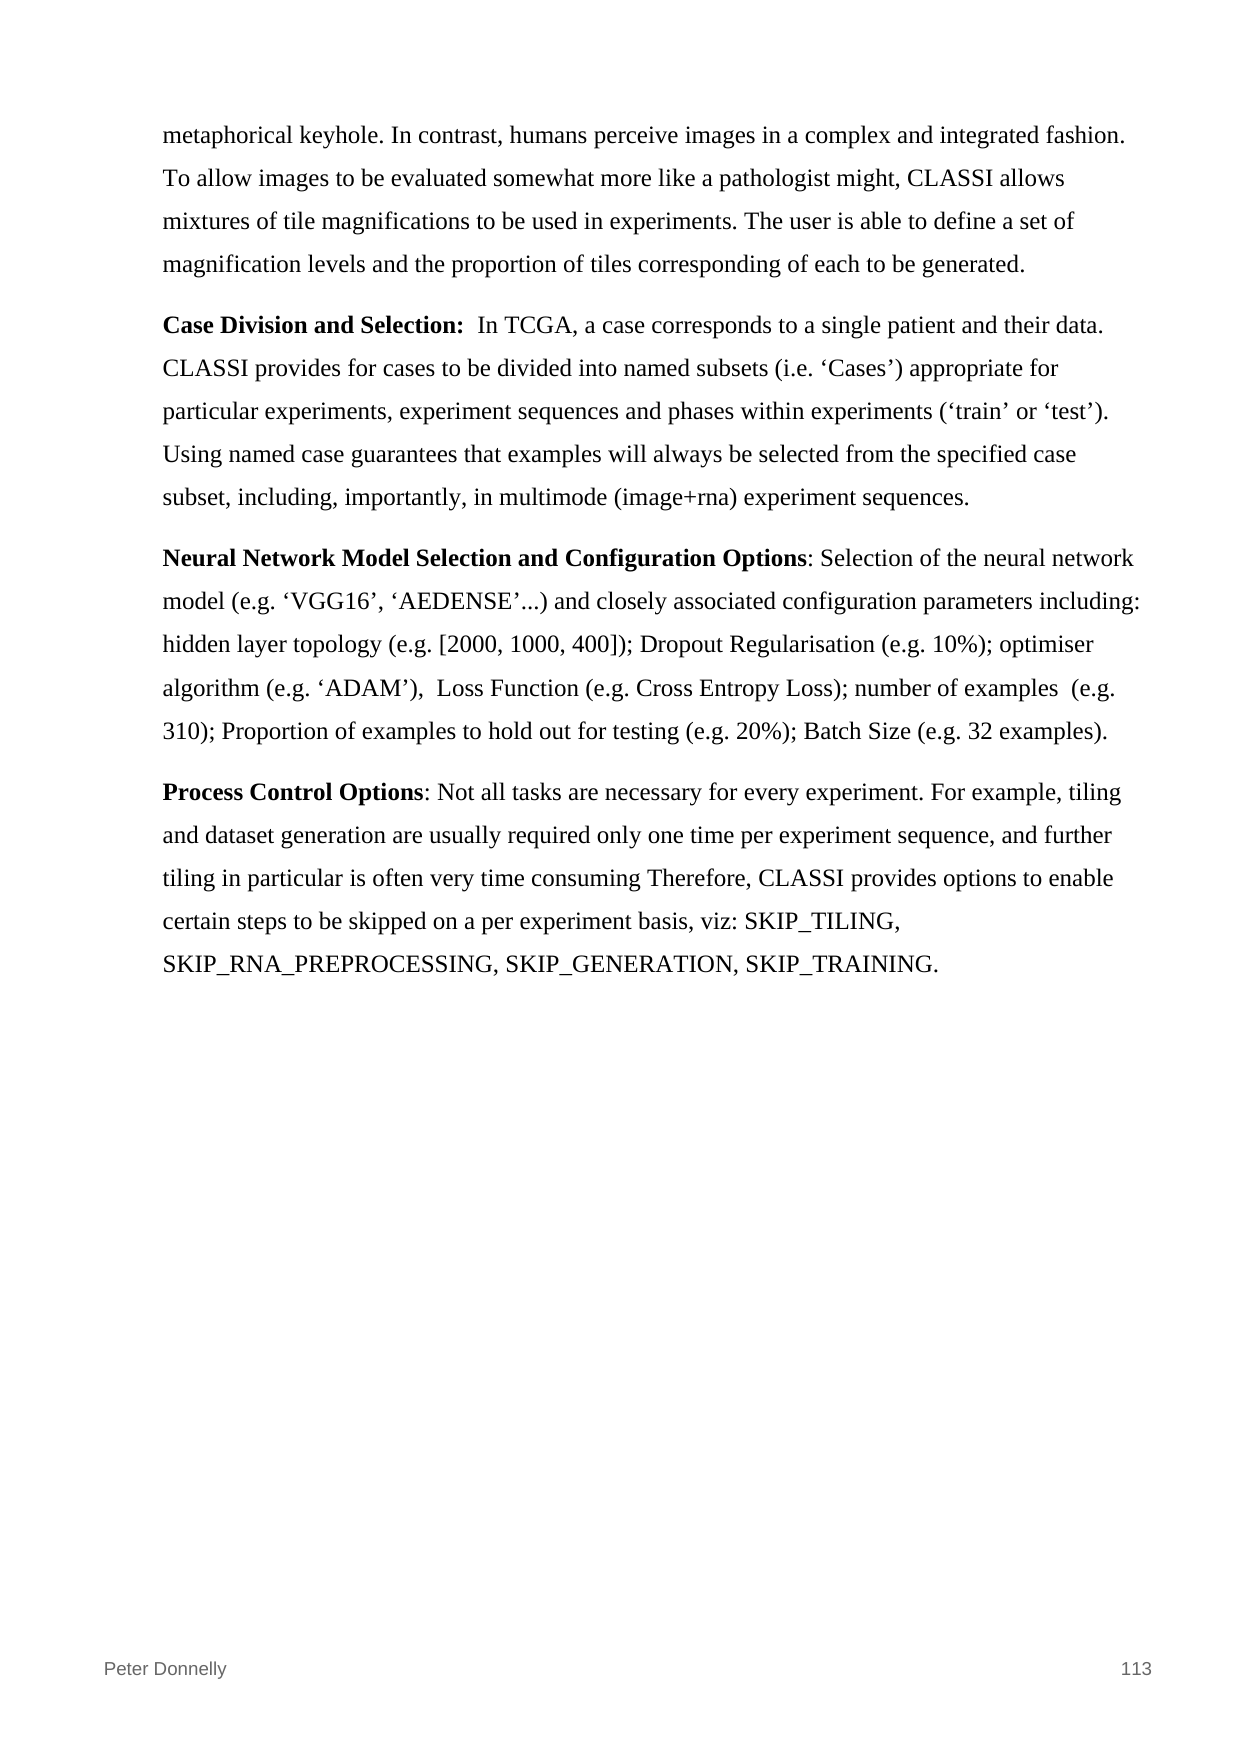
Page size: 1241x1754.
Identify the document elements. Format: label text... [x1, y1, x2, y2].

text Process Control Options: Not all tasks are necessary for every experiment. For example, tiling and dataset generation are usually required only one time per experiment sequence, and further tiling in particular is often very time consuming Therefore, CLASSI provides options to enable certain steps to be skipped on a per experiment basis, viz: SKIP_TILING, SKIP_RNA_PREPROCESSING, SKIP_GENERATION, SKIP_TRAINING. [162, 777, 1146, 978]
text Case Division and Selection: In TCGA, a case corresponds to a single patient and their data. CLASSI provides for cases to be divided into named subsets (i.e. ‘Cases’) appropriate for particular experiments, experiment sequences and phases within experiments (‘train’ or ‘test’). Using named case guarantees that examples will always be selected from the specified case subset, including, importantly, in multimode (image+rna) experiment sequences. [162, 310, 1146, 511]
text metaphorical keyhole. In contrast, humans perceive images in a complex and integrated fashion. To allow images to be evaluated somewhat more like a pathologist might, CLASSI allows mixtures of tile magnifications to be used in experiments. The user is able to define a set of magnification levels and the proportion of tiles corresponding of each to be generated. [162, 120, 1146, 278]
text Neural Network Model Selection and Configuration Options: Selection of the neural network model (e.g. ‘VGG16’, ‘AEDENSE’...) and closely associated configuration parameters including: hidden layer topology (e.g. [2000, 1000, 400]); Dropout Regularisation (e.g. 10%); optimiser algorithm (e.g. ‘ADAM’), Loss Function (e.g. Cross Entropy Loss); number of examples (e.g. 310); Proportion of examples to hold out for testing (e.g. 20%); Batch Size (e.g. 32 examples). [162, 543, 1146, 744]
